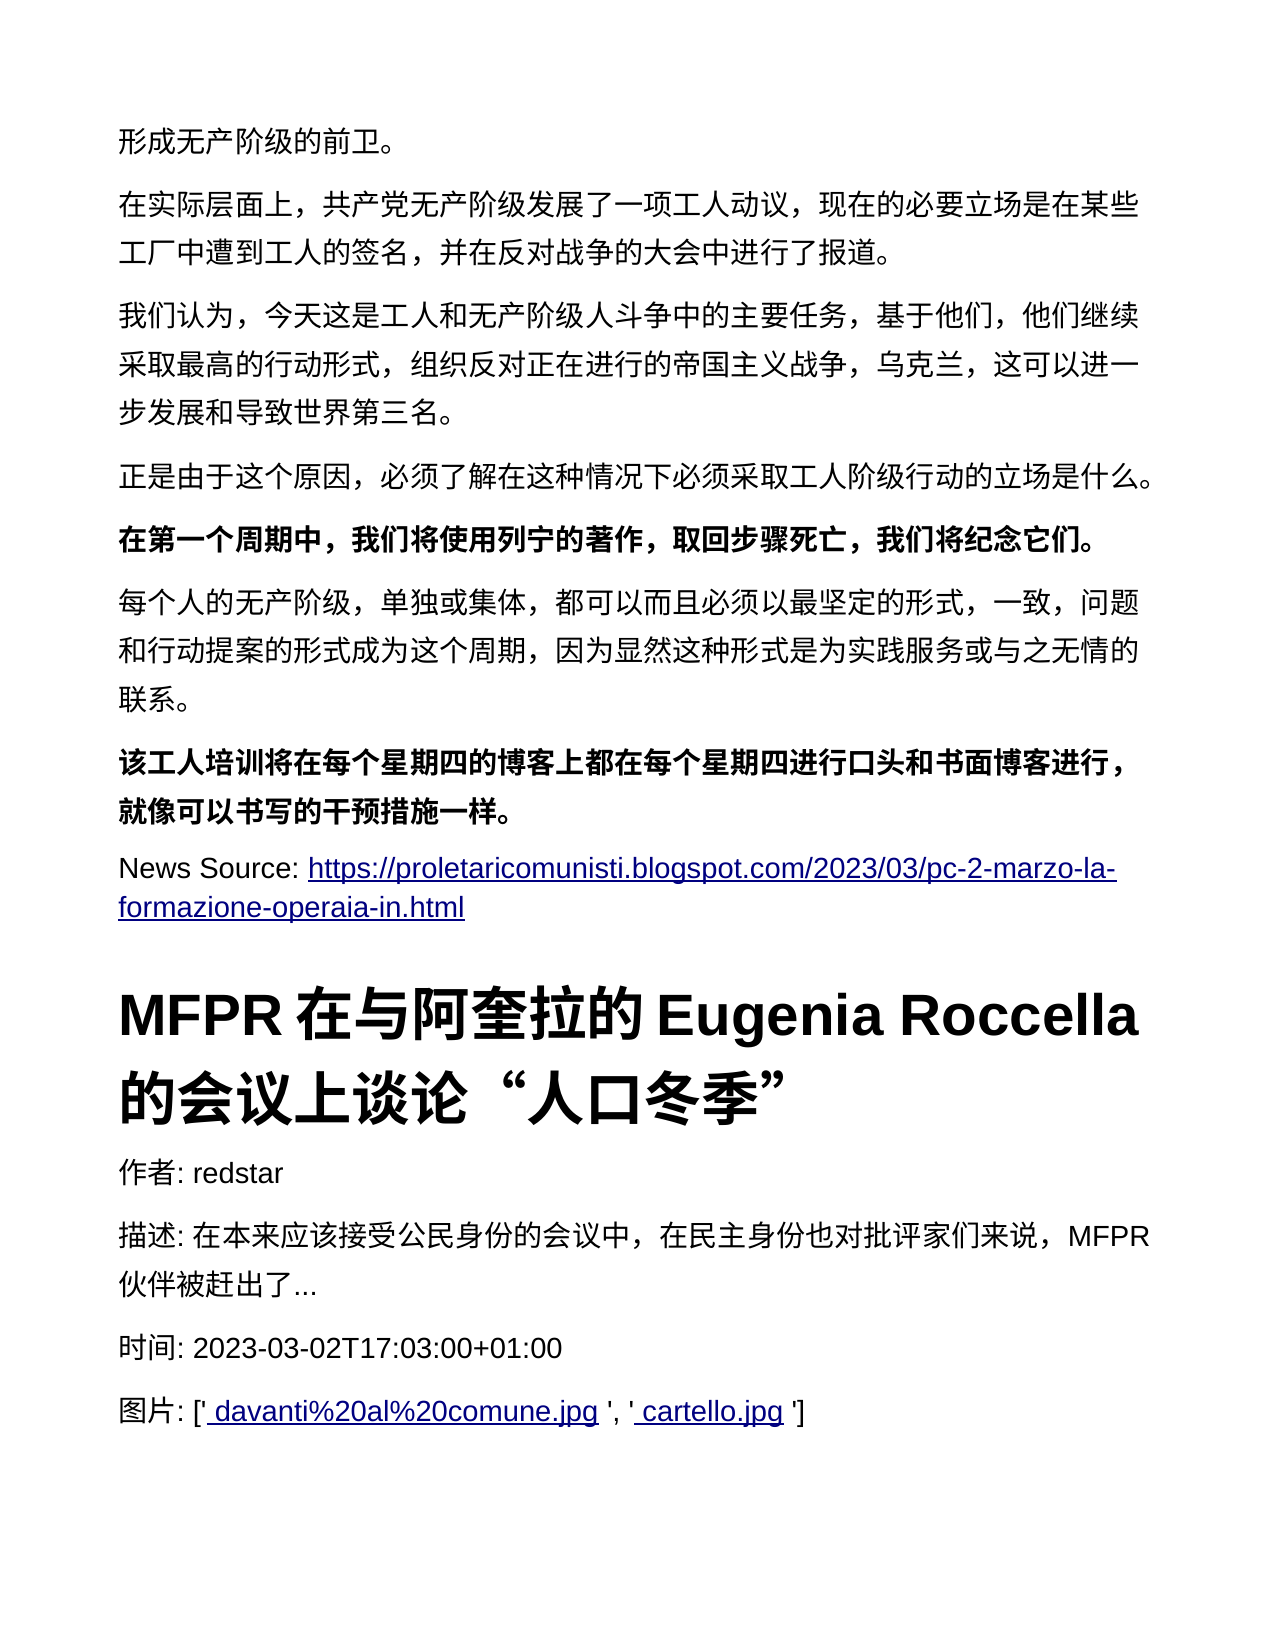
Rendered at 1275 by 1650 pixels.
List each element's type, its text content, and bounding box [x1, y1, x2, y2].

text 我们认为，今天这是工人和无产阶级人斗争中的主要任务，基于他们，他们继续采取最高的行动形式，组织反对正在进行的帝国主义战争，乌克兰，这可以进一步发展和导致世界第三名。 [118, 293, 1157, 432]
text 在实际层面上，共产党无产阶级发展了一项工人动议，现在的必要立场是在某些工厂中遭到工人的签名，并在反对战争的大会中进行了报道。 [118, 181, 1157, 272]
text 作者: redstar [118, 1149, 1157, 1192]
text News Source: https://proletaricomunisti.blogspot.com/2023/03/pc-2-marzo-la-formazione-operaia-in.html [118, 851, 1157, 923]
text 在第一个周期中，我们将使用列宁的著作，取回步骤死亡，我们将纪念它们。 [118, 516, 1157, 558]
text 图片: [' davanti%20al%20comune.jpg ', ' cartello.jpg '] [118, 1387, 1157, 1429]
text 描述: 在本来应该接受公民身份的会议中，在民主身份也对批评家们来说，MFPR伙伴被赶出了... [118, 1212, 1157, 1303]
text 每个人的无产阶级，单独或集体，都可以而且必须以最坚定的形式，一致，问题和行动提案的形式成为这个周期，因为显然这种形式是为实践服务或与之无情的联系。 [118, 579, 1157, 719]
text 形成无产阶级的前卫。 [118, 118, 1157, 160]
text 该工人培训将在每个星期四的博客上都在每个星期四进行口头和书面博客进行，就像可以书写的干预措施一样。 [118, 739, 1157, 830]
text 正是由于这个原因，必须了解在这种情况下必须采取工人阶级行动的立场是什么。 [118, 453, 1157, 495]
subtitle MFPR在与阿奎拉的Eugenia Roccella的会议上谈论“人口冬季” [118, 968, 1157, 1137]
text 时间: 2023-03-02T17:03:00+01:00 [118, 1324, 1157, 1366]
